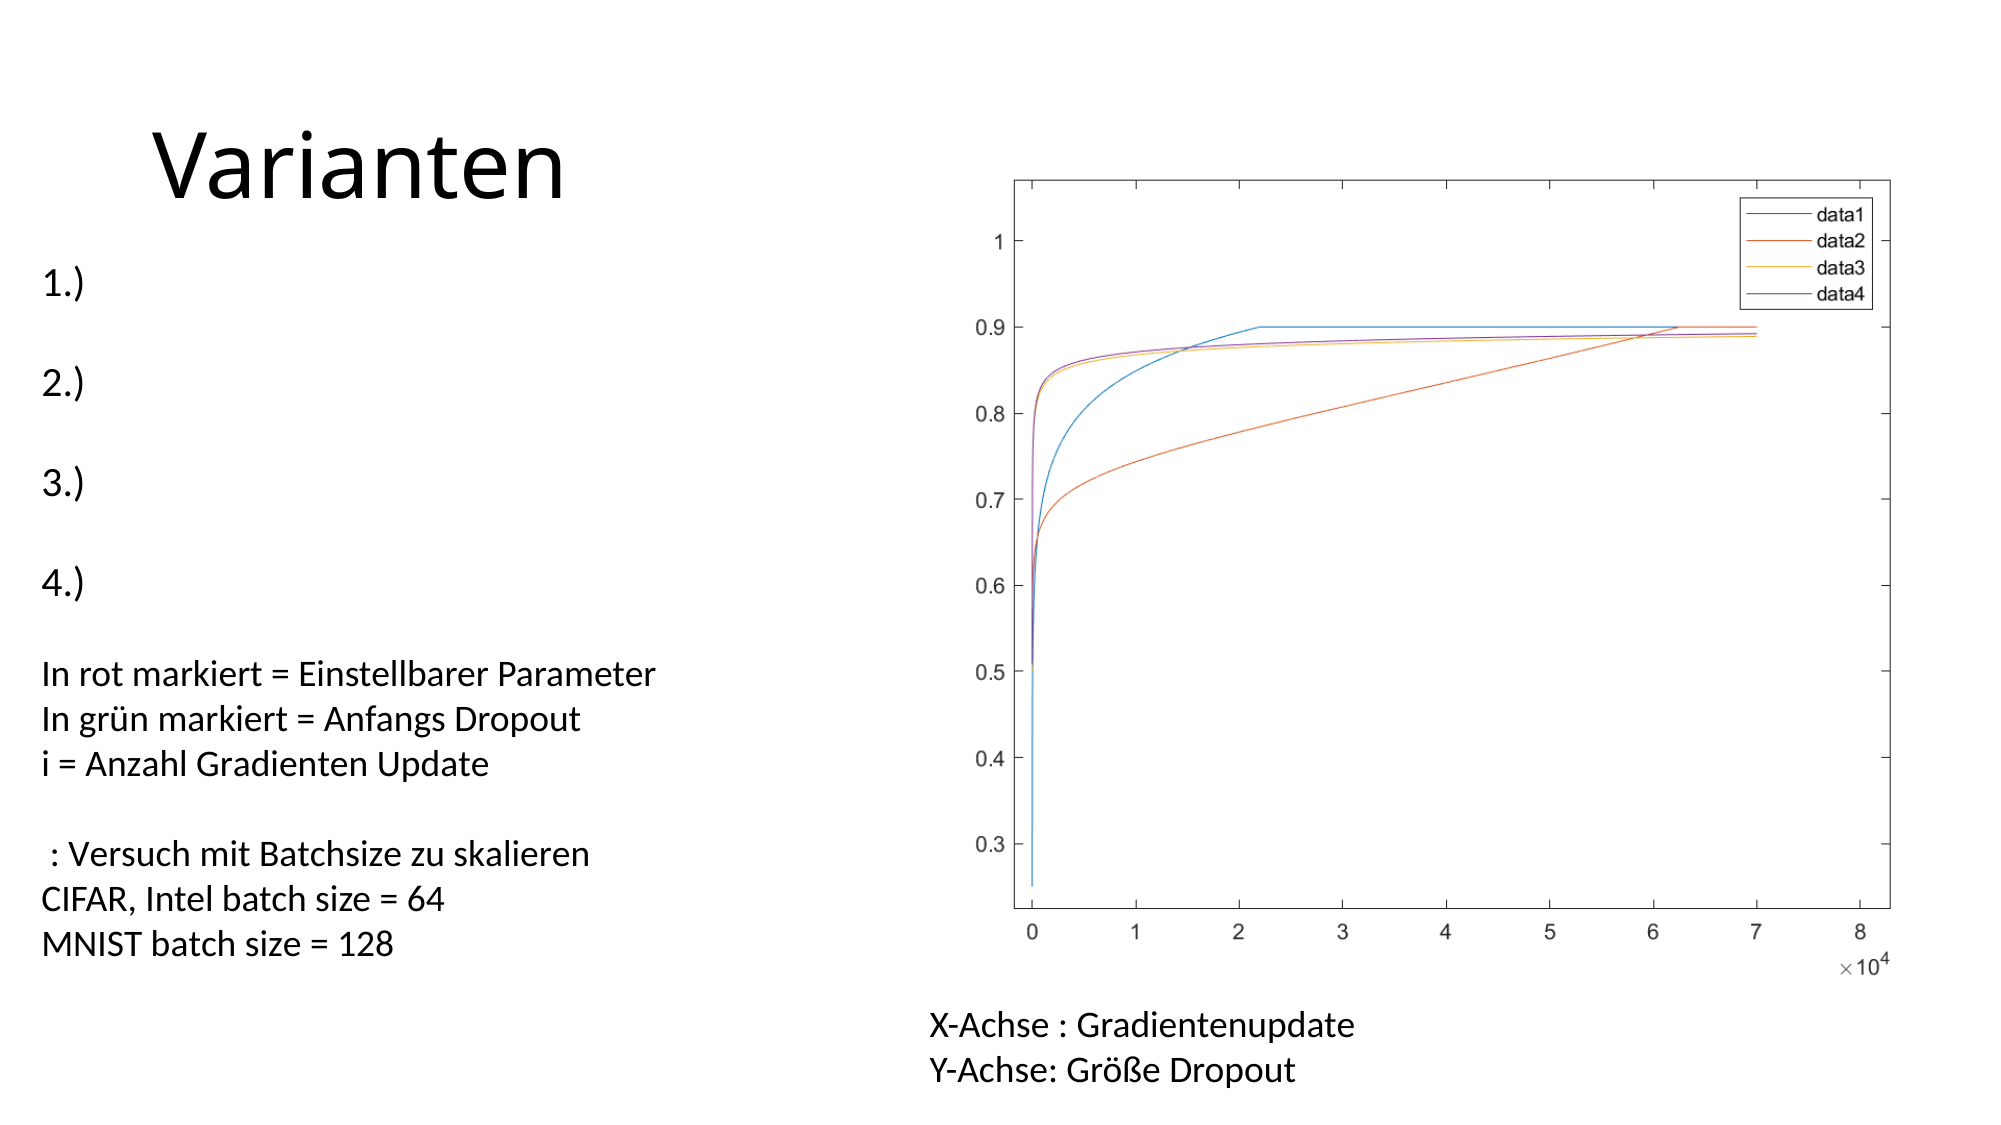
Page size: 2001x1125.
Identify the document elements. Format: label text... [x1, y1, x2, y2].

picture [867, 113, 1998, 1007]
title Varianten [137, 59, 1863, 246]
text_box 1.) 2.) 3.) 4.) In rot markiert = Einstellbarer Parameter In grün markiert = Anfangs Dropout i = Anzahl Gradienten Update : Versuch mit Batchsize zu skalieren CIFAR, Intel batch size = 64 MNIST batch size = 128 [26, 246, 868, 1092]
text_box X-Achse : Gradientenupdate Y-Achse: Größe Dropout [914, 992, 1930, 1099]
